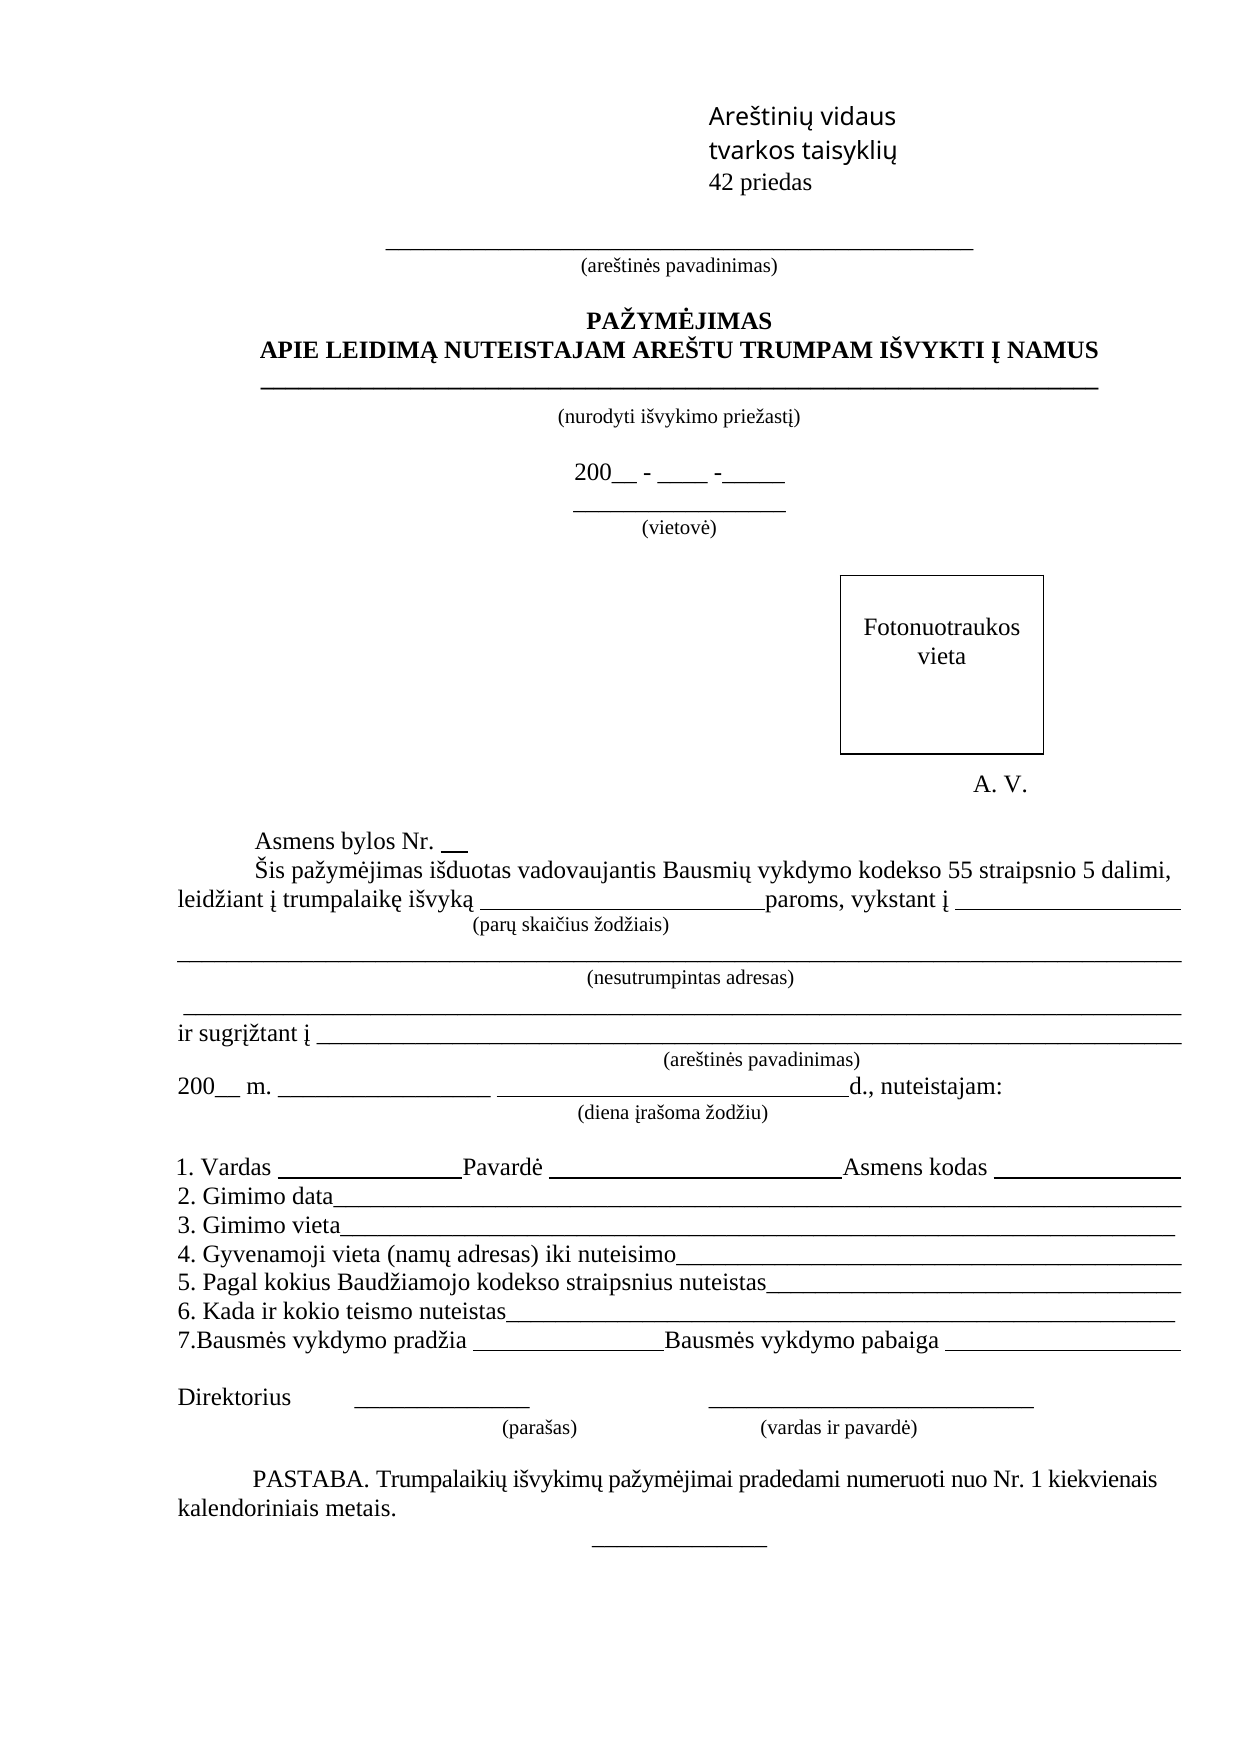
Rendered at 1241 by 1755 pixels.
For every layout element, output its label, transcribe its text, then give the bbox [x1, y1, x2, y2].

text APIE LEIDIMĄ NUTEISTAJAM AREŠTU TRUMPAM IŠVYKTI Į NAMUS ___________________________________________________________________ [177, 335, 1181, 392]
text 42 priedas [177, 167, 1181, 196]
text _________________ [177, 486, 1181, 514]
text Areštinių vidaus [709, 99, 1181, 133]
text (vietovė) [177, 514, 1181, 539]
text (parų skaičius žodžiais) [177, 912, 1181, 936]
text (parašas) (vardas ir pavardė) [177, 1411, 1181, 1440]
text PAŽYMĖJIMAS [177, 306, 1181, 335]
text (nesutrumpintas adresas) [177, 965, 1181, 989]
text ______________ [177, 1521, 1181, 1550]
text 5. Pagal kokius Baudžiamojo kodekso straipsnius nuteistas [177, 1267, 1181, 1296]
text Šis pažymėjimas išduotas vadovaujantis Bausmių vykdymo kodekso 55 straipsnio 5 dalimi, leidžiant į trumpalaikę išvyką paroms, vykstant į [177, 855, 1181, 912]
text 6. Kada ir kokio teismo nuteistas [177, 1296, 1181, 1325]
text (areštinės pavadinimas) [177, 253, 1181, 277]
text A. V. [177, 769, 1181, 797]
text Asmens bylos Nr. [177, 826, 1181, 855]
text ir sugrįžtant į [177, 1018, 1181, 1047]
text 2. Gimimo data [177, 1181, 1181, 1210]
text 1. Vardas Pavardė Asmens kodas [175, 1152, 1181, 1181]
text (nurodyti išvykimo priežastį) [177, 404, 1181, 428]
text _______________________________________________ [177, 224, 1181, 253]
text vieta [856, 641, 1027, 670]
text (diena įrašoma žodžiu) [177, 1099, 1181, 1124]
text PASTABA. Trumpalaikių išvykimų pažymėjimai pradedami numeruoti nuo Nr. 1 kiekvienais kalendoriniais metais. [177, 1464, 1181, 1521]
text 200__ - ____ -_____ [177, 457, 1181, 486]
text 7.Bausmės vykdymo pradžia Bausmės vykdymo pabaiga [177, 1325, 1181, 1354]
text 200__ m. _________________ d., nuteistajam: [177, 1071, 1181, 1099]
text 3. Gimimo vieta [177, 1210, 1181, 1239]
text Fotonuotraukos [856, 612, 1027, 641]
text tvarkos taisyklių [177, 133, 1181, 167]
text Direktorius ______________ __________________________ [177, 1382, 1181, 1411]
text (areštinės pavadinimas) [177, 1047, 1181, 1071]
text 4. Gyvenamoji vieta (namų adresas) iki nuteisimo [177, 1239, 1181, 1267]
